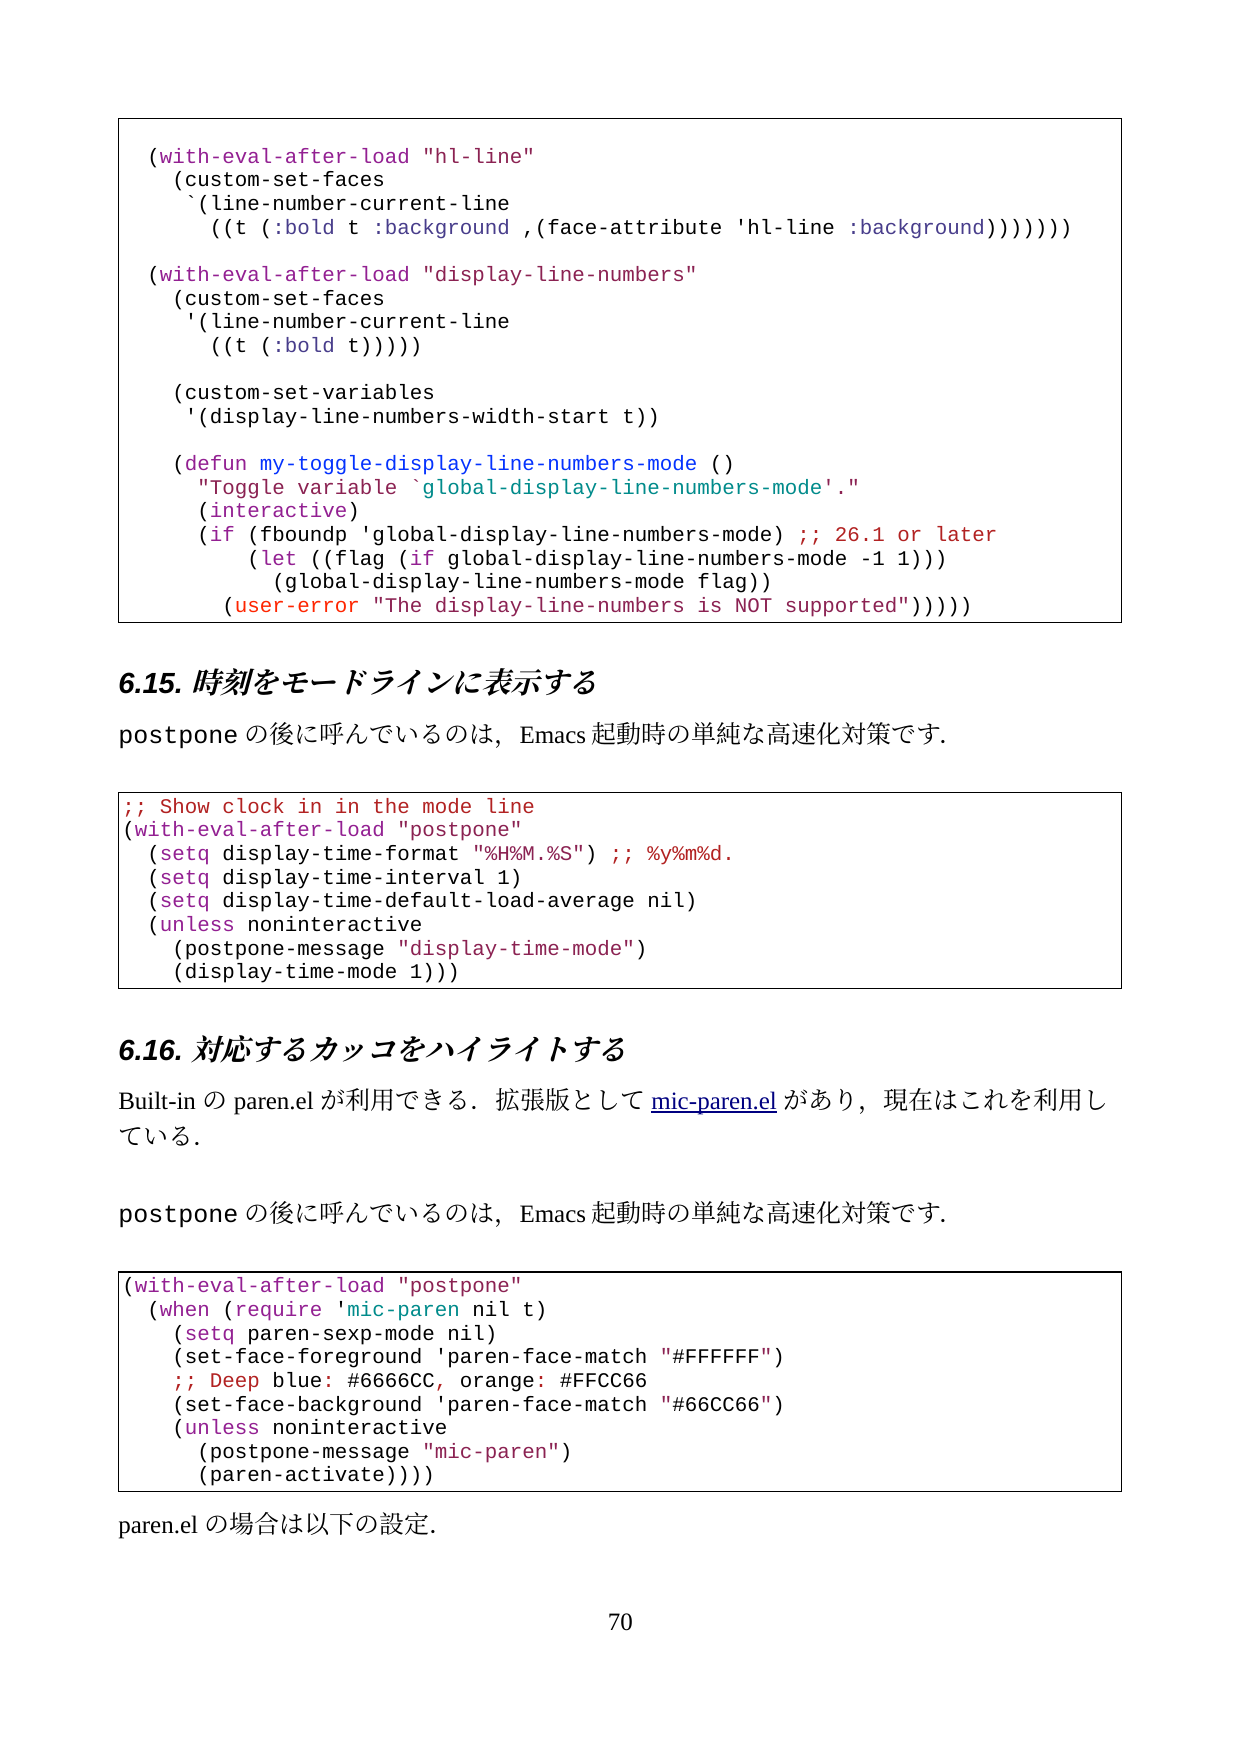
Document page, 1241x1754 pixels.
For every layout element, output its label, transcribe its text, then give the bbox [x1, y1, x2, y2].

text (custom-set-faces [119, 284, 1121, 307]
text (setq display-time-interval 1) [119, 863, 1121, 886]
subtitle 時刻をモードラインに表示する [118, 660, 1122, 702]
text (with-eval-after-load "display-line-numbers" [119, 260, 1121, 284]
text Built-in の paren.el が利用できる．拡張版として mic-paren.el があり，現在はこれを利用している． [118, 1081, 1122, 1181]
text ;; Deep blue: #6666CC, orange: #FFCC66 [119, 1366, 1121, 1389]
text (setq paren-sexp-mode nil) [119, 1319, 1121, 1342]
text (paren-activate)))) [119, 1461, 1121, 1491]
text ;; Show clock in in the mode line [119, 793, 1121, 816]
text (with-eval-after-load "postpone" [119, 816, 1121, 839]
text postpone の後に呼んでいるのは，Emacs起動時の単純な高速化対策です． [118, 1194, 1122, 1259]
text (if (fboundp 'global-display-line-numbers-mode) ;; 26.1 or later [119, 520, 1121, 544]
text (postpone-message "mic-paren") [119, 1437, 1121, 1461]
text ((t (:bold t))))) [119, 331, 1121, 354]
text (user-error "The display-line-numbers is NOT supported"))))) [119, 591, 1121, 622]
text (postpone-message "display-time-mode") [119, 934, 1121, 957]
text (set-face-foreground 'paren-face-match "#FFFFFF") [119, 1342, 1121, 1366]
text (with-eval-after-load "hl-line" [119, 142, 1121, 165]
text '(display-line-numbers-width-start t)) [119, 402, 1121, 426]
text (set-face-background 'paren-face-match "#66CC66") [119, 1389, 1121, 1413]
text (unless noninteractive [119, 910, 1121, 934]
text (global-display-line-numbers-mode flag)) [119, 567, 1121, 591]
subtitle 対応するカッコをハイライトする [118, 1026, 1122, 1068]
text '(line-number-current-line [119, 307, 1121, 331]
text (interactive) [119, 496, 1121, 520]
text (custom-set-faces [119, 165, 1121, 189]
text (unless noninteractive [119, 1413, 1121, 1437]
text (defun my-toggle-display-line-numbers-mode () [119, 449, 1121, 473]
text paren.el の場合は以下の設定． [118, 1504, 1122, 1569]
text (setq display-time-format "%H%M.%S") ;; %y%m%d. [119, 839, 1121, 863]
text (display-time-mode 1))) [119, 957, 1121, 988]
text ((t (:bold t :background ,(face-attribute 'hl-line :background))))))) [119, 213, 1121, 236]
text (setq display-time-default-load-average nil) [119, 886, 1121, 910]
text (with-eval-after-load "postpone" [119, 1273, 1121, 1295]
text postpone の後に呼んでいるのは，Emacs起動時の単純な高速化対策です． [118, 714, 1122, 779]
text (custom-set-variables [119, 378, 1121, 402]
text `(line-number-current-line [119, 189, 1121, 213]
text (let ((flag (if global-display-line-numbers-mode -1 1))) [119, 544, 1121, 567]
text "Toggle variable `global-display-line-numbers-mode'." [119, 473, 1121, 496]
text (when (require 'mic-paren nil t) [119, 1295, 1121, 1319]
